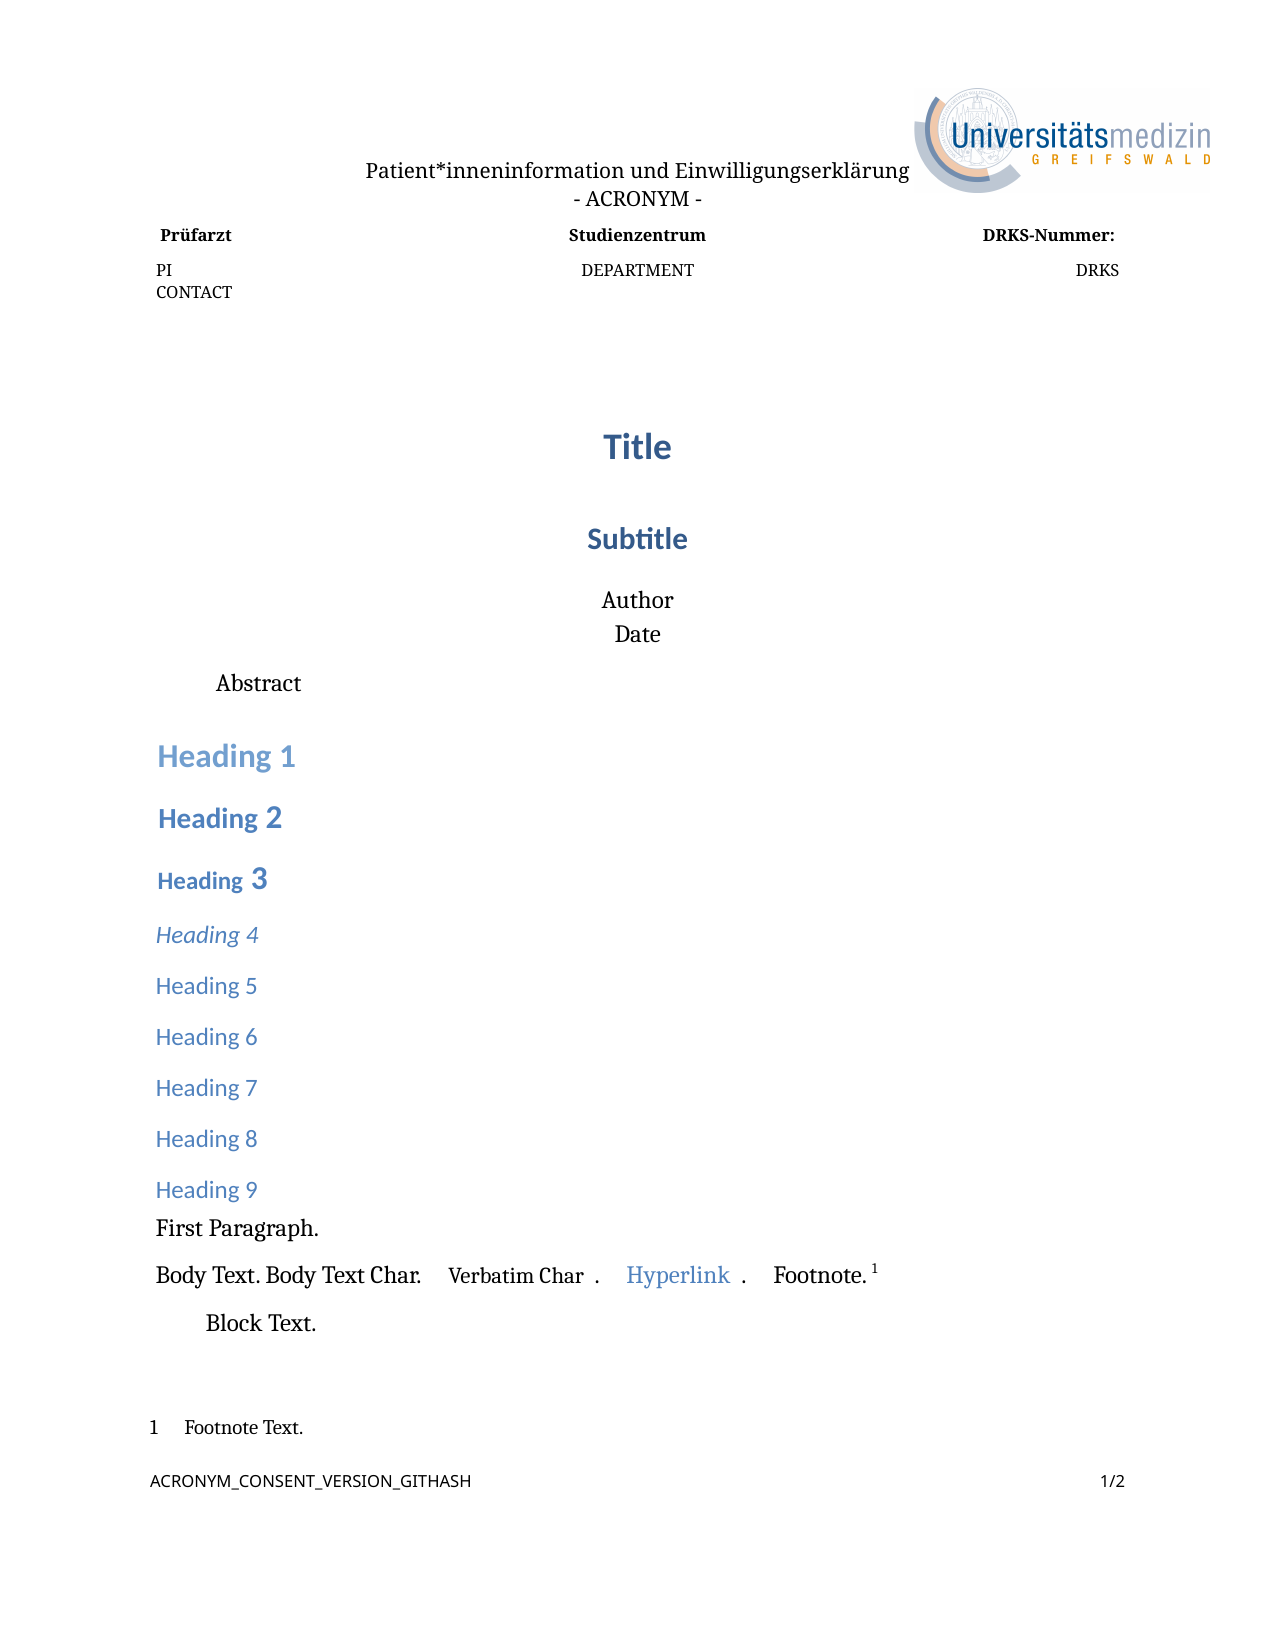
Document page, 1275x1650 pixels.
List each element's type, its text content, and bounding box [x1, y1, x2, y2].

text Block Text. [200, 1309, 1075, 1337]
text Abstract [209, 665, 1066, 699]
subtitle Heading 4 [150, 919, 1125, 949]
picture [914, 88, 1210, 193]
subtitle Heading 9 [150, 1174, 1125, 1205]
text First Paragraph. [150, 1214, 1125, 1243]
title Title [150, 423, 1125, 469]
text Date [150, 616, 1125, 650]
text Body Text. Body Text Char. Verbatim Char . Hyperlink . Footnote. [150, 1261, 1125, 1289]
subtitle Heading 3 [150, 857, 1125, 898]
text Author [150, 582, 1125, 616]
subtitle Heading 6 [150, 1021, 1125, 1052]
subtitle Heading 5 [150, 970, 1125, 1000]
subtitle Heading 1 [150, 735, 1125, 775]
subtitle Heading 7 [150, 1072, 1125, 1103]
subtitle Heading 8 [150, 1123, 1125, 1154]
text Footnote Text. [150, 1416, 1125, 1440]
subtitle Subtitle [150, 519, 1125, 557]
subtitle Heading 2 [150, 796, 1125, 837]
